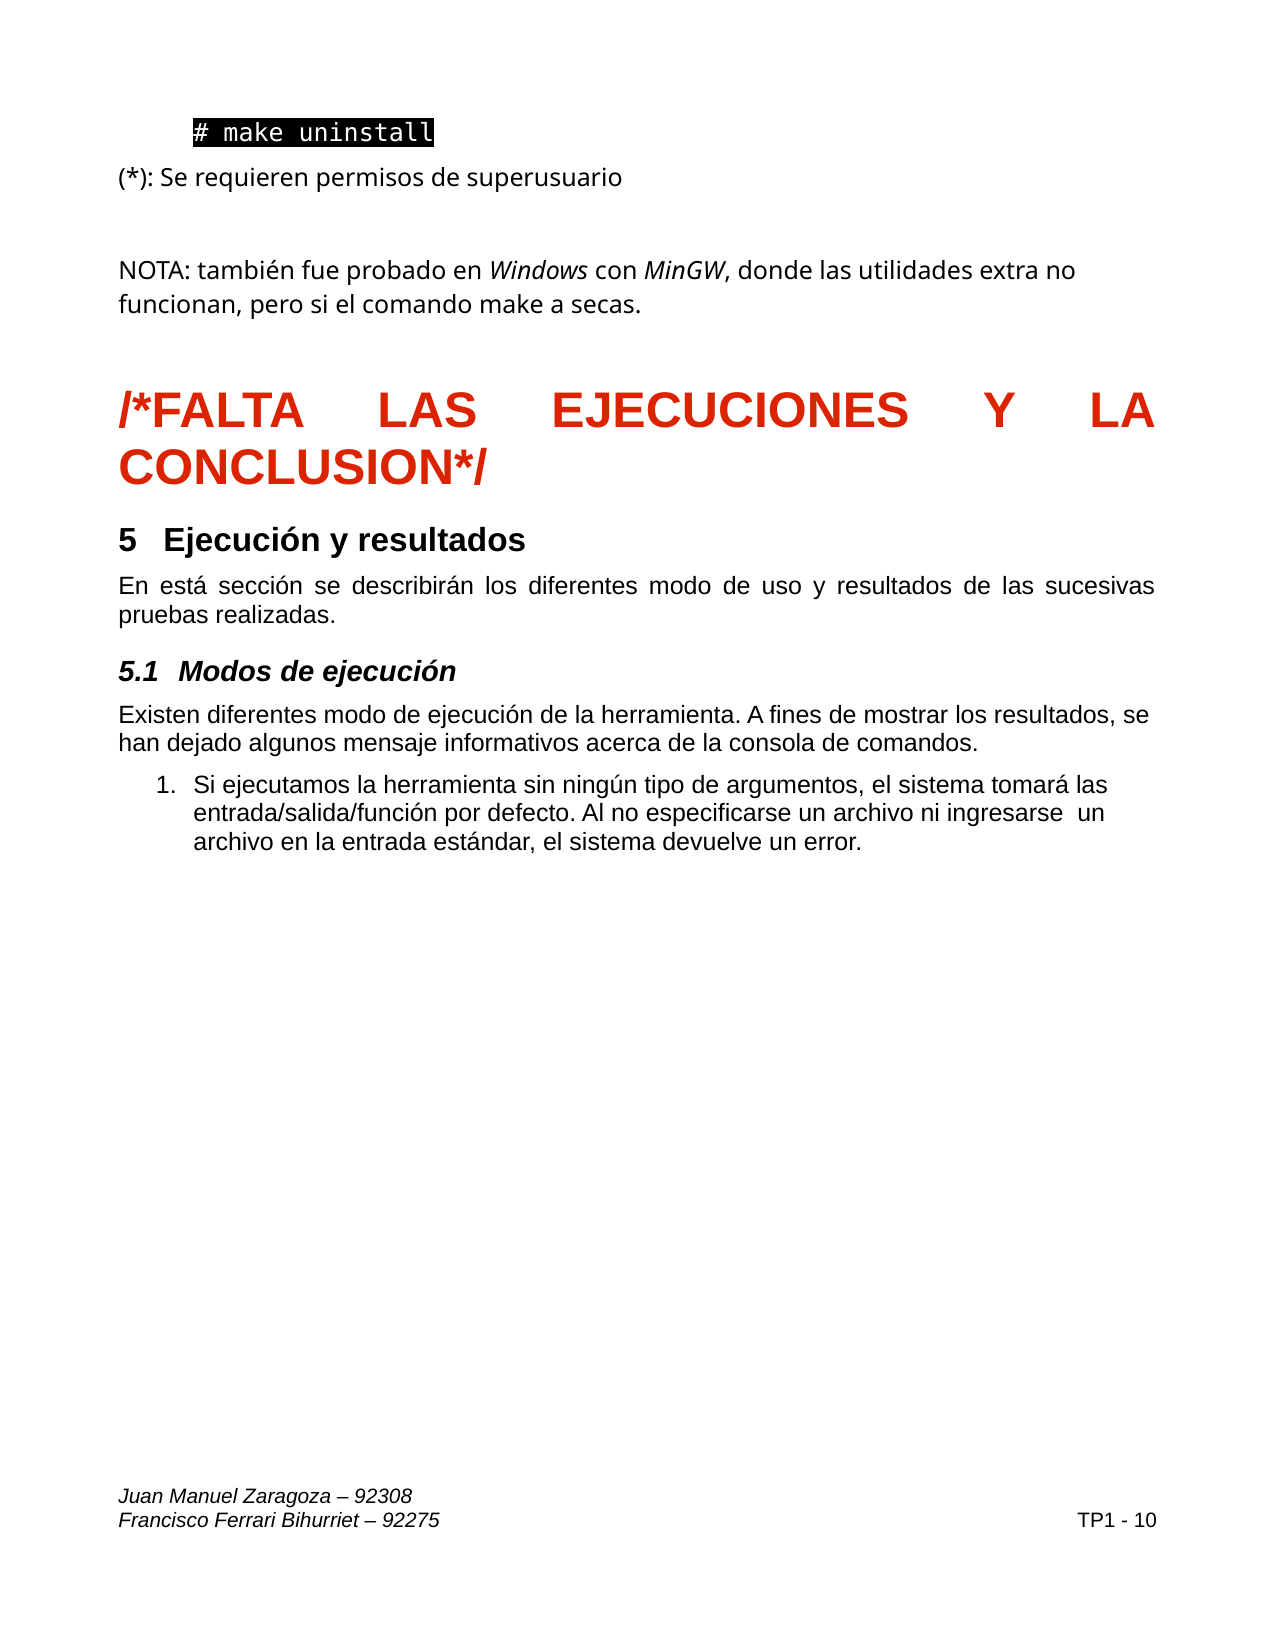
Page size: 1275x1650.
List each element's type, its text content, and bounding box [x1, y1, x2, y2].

text /*FALTA LAS EJECUCIONES Y LA CONCLUSION*/ [118, 380, 1157, 495]
text En está sección se describirán los diferentes modo de uso y resultados de las sucesivas pruebas realizadas. [118, 571, 1157, 628]
text Existen diferentes modo de ejecución de la herramienta. A fines de mostrar los resultados, se han dejado algunos mensaje informativos acerca de la consola de comandos. [118, 699, 1157, 757]
subtitle Ejecución y resultados [118, 520, 1157, 558]
list # make uninstall [156, 118, 1157, 147]
text NOTA: también fue probado en Windows con MinGW, donde las utilidades extra no funcionan, pero si el comando make a secas. [118, 253, 1157, 321]
subtitle Modos de ejecución [118, 653, 1157, 687]
text (*): Se requieren permisos de superusuario [118, 160, 1157, 194]
list Si ejecutamos la herramienta sin ningún tipo de argumentos, el sistema tomará las entrada/salida/función por defecto. Al no especificarse un archivo ni ingresarse un archivo en la entrada estándar, el sistema devuelve un error. [156, 769, 1157, 856]
